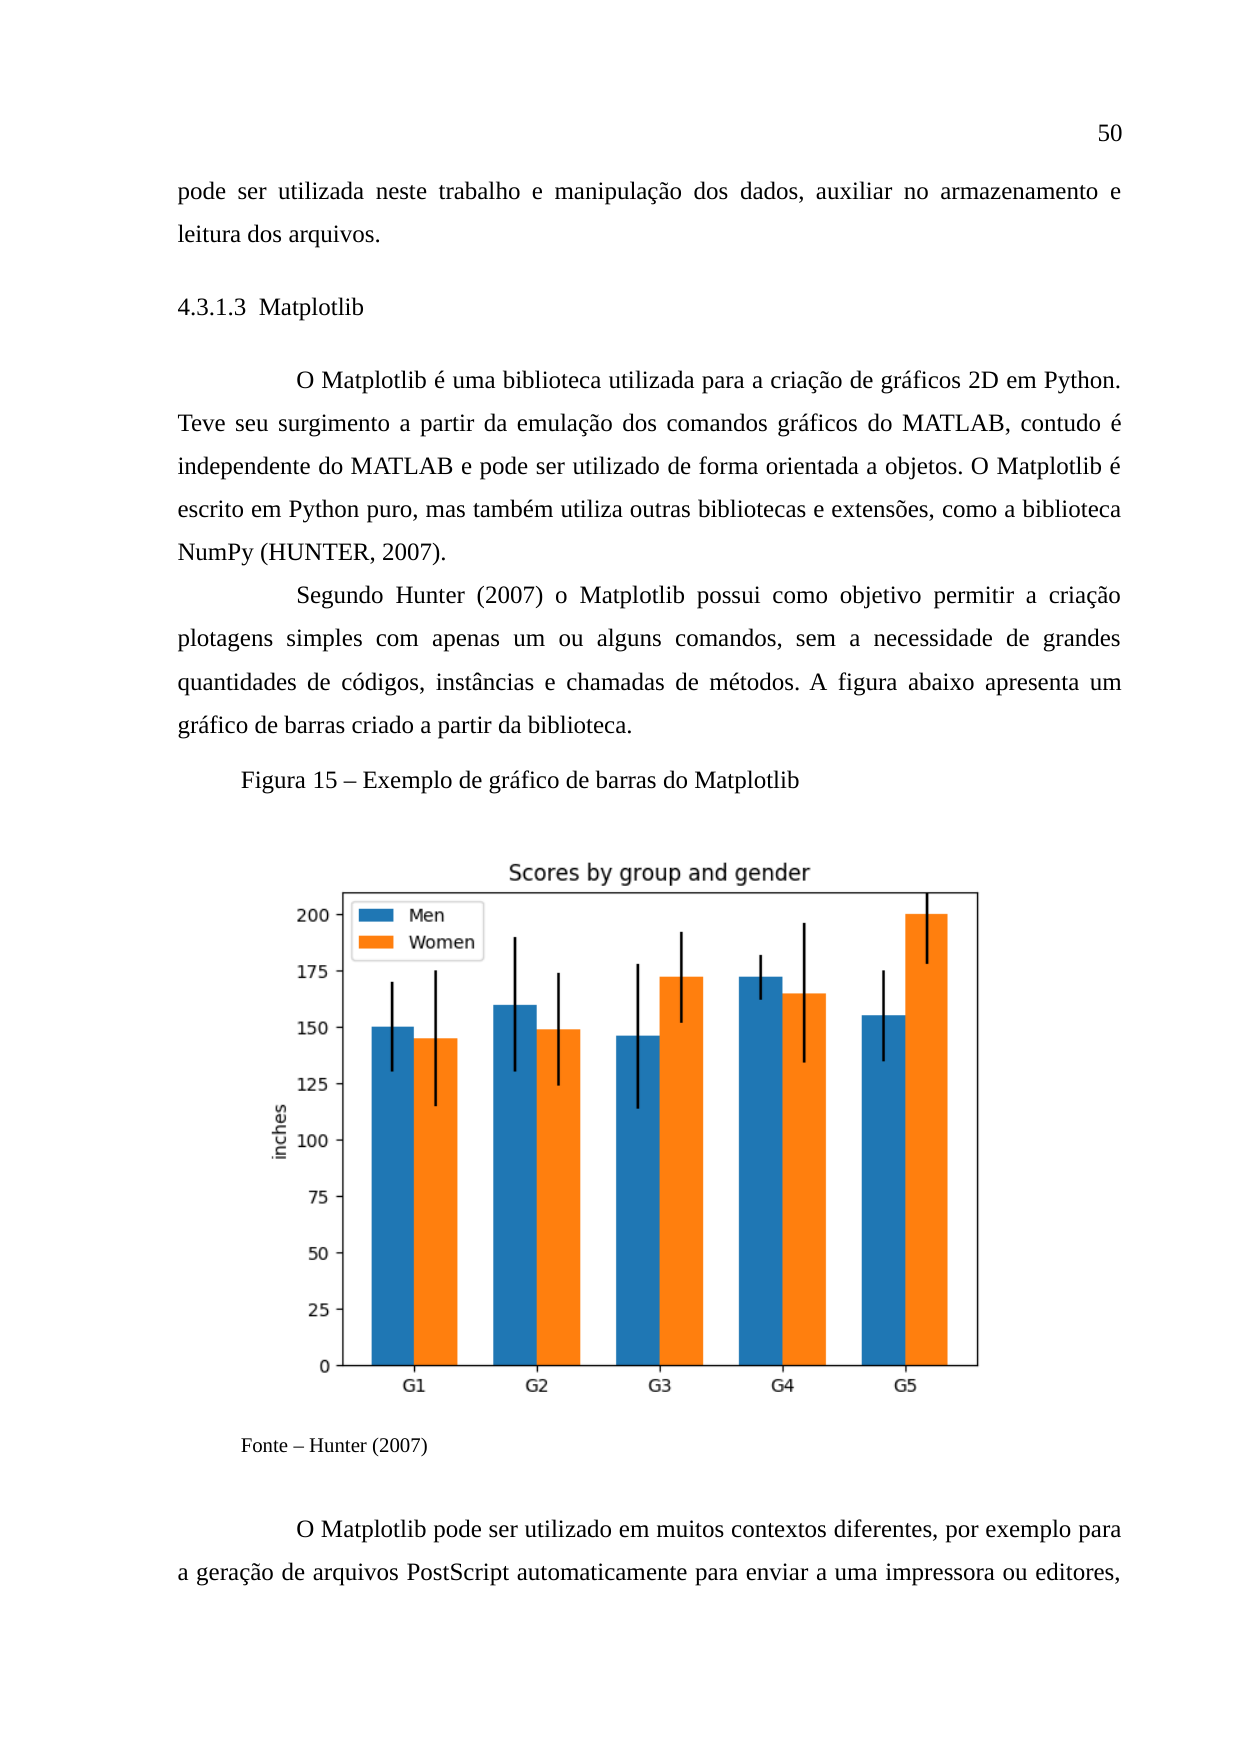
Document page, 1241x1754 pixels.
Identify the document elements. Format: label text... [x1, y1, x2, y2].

text Segundo Hunter (2007) o Matplotlib possui como objetivo permitir a criação plotagens simples com apenas um ou alguns comandos, sem a necessidade de grandes quantidades de códigos, instâncias e chamadas de métodos. A figura abaixo apresenta um gráfico de barras criado a partir da biblioteca. [177, 580, 1122, 738]
text O Matplotlib pode ser utilizado em muitos contextos diferentes, por exemplo para a geração de arquivos PostScript automaticamente para enviar a uma impressora ou editores, [177, 1514, 1122, 1586]
text pode ser utilizada neste trabalho e manipulação dos dados, auxiliar no armazenamento e leitura dos arquivos. [177, 176, 1122, 248]
subtitle Matplotlib [177, 292, 1122, 321]
text Figura 15 – Exemplo de gráfico de barras do Matplotlib [241, 765, 1058, 794]
picture [240, 819, 1059, 1433]
text O Matplotlib é uma biblioteca utilizada para a criação de gráficos 2D em Python. Teve seu surgimento a partir da emulação dos comandos gráficos do MATLAB, contudo é independente do MATLAB e pode ser utilizado de forma orientada a objetos. O Matplotlib é escrito em Python puro, mas também utiliza outras bibliotecas e extensões, como a biblioteca NumPy (HUNTER, 2007). [177, 365, 1122, 566]
text Fonte – Hunter (2007) [241, 1433, 1058, 1457]
